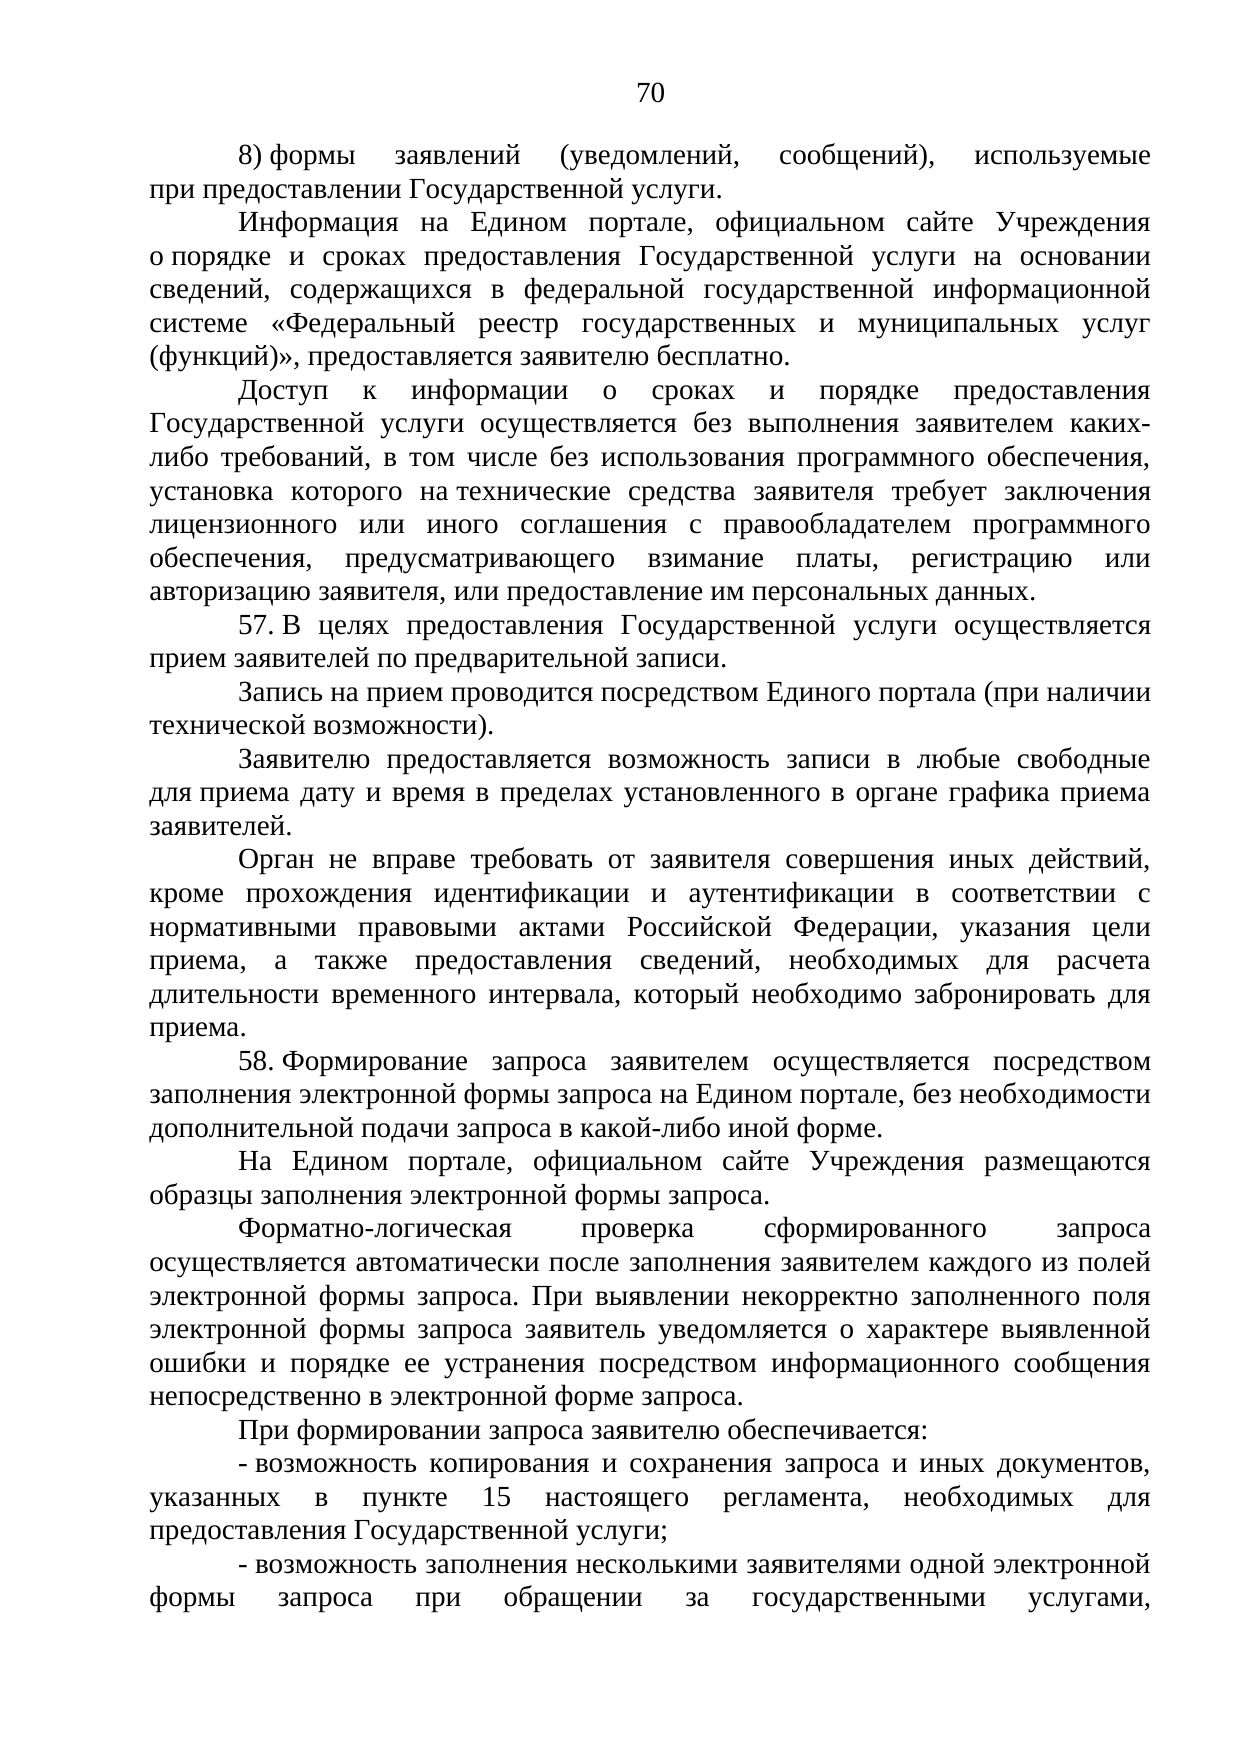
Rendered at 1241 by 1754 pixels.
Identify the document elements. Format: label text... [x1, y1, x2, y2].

text - возможность заполнения несколькими заявителями одной электронной формы запроса при обращении за государственными услугами, [149, 1546, 1152, 1613]
text Форматно-логическая проверка сформированного запроса осуществляется автоматически после заполнения заявителем каждого из полей электронной формы запроса. При выявлении некорректно заполненного поля электронной формы запроса заявитель уведомляется о характере выявленной ошибки и порядке ее устранения посредством информационного сообщения непосредственно в электронной форме запроса. [149, 1211, 1152, 1412]
text Орган не вправе требовать от заявителя совершения иных действий, кроме прохождения идентификации и аутентификации в соответствии с нормативными правовыми актами Российской Федерации, указания цели приема, а также предоставления сведений, необходимых для расчета длительности временного интервала, который необходимо забронировать для приема. [149, 842, 1152, 1043]
text Информация на Едином портале, официальном сайте Учреждения о порядке и сроках предоставления Государственной услуги на основании сведений, содержащихся в федеральной государственной информационной системе «Федеральный реестр государственных и муниципальных услуг (функций)», предоставляется заявителю бесплатно. [149, 204, 1152, 372]
text При формировании запроса заявителю обеспечивается: [149, 1412, 1152, 1445]
text Запись на прием проводится посредством Единого портала (при наличии технической возможности). [149, 674, 1152, 741]
text - возможность копирования и сохранения запроса и иных документов, указанных в пункте 15 настоящего регламента, необходимых для предоставления Государственной услуги; [149, 1445, 1152, 1546]
text 58. Формирование запроса заявителем осуществляется посредством заполнения электронной формы запроса на Едином портале, без необходимости дополнительной подачи запроса в какой-либо иной форме. [149, 1043, 1152, 1143]
text На Едином портале, официальном сайте Учреждения размещаются образцы заполнения электронной формы запроса. [149, 1143, 1152, 1211]
text 8) формы заявлений (уведомлений, сообщений), используемые при предоставлении Государственной услуги. [149, 137, 1152, 204]
text Доступ к информации о сроках и порядке предоставления Государственной услуги осуществляется без выполнения заявителем каких-либо требований, в том числе без использования программного обеспечения, установка которого на технические средства заявителя требует заключения лицензионного или иного соглашения с правообладателем программного обеспечения, предусматривающего взимание платы, регистрацию или авторизацию заявителя, или предоставление им персональных данных. [149, 372, 1152, 607]
text Заявителю предоставляется возможность записи в любые свободные для приема дату и время в пределах установленного в органе графика приема заявителей. [149, 741, 1152, 842]
text 57. В целях предоставления Государственной услуги осуществляется прием заявителей по предварительной записи. [149, 607, 1152, 674]
